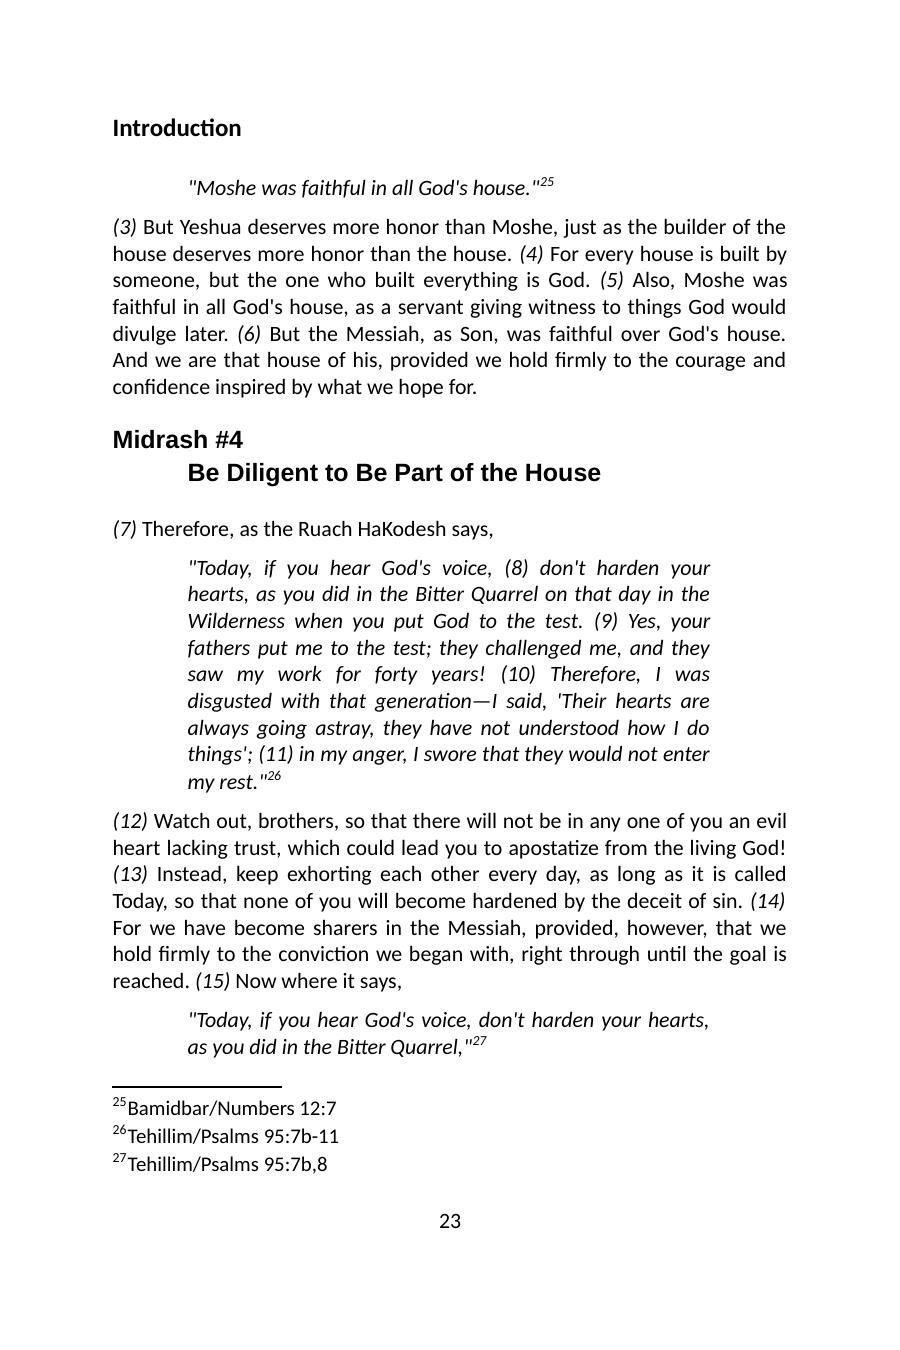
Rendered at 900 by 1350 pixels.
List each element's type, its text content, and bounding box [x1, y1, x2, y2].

text (12) Watch out, brothers, so that there will not be in any one of you an evil heart lacking trust, which could lead you to apostatize from the living God! (13) Instead, keep exhorting each other every day, as long as it is called Today, so that none of you will become hardened by the deceit of sin. (14) For we have become sharers in the Messiah, provided, however, that we hold firmly to the conviction we began with, right through until the goal is reached. (15) Now where it says, [112, 807, 787, 994]
text (3) But Yeshua deserves more honor than Moshe, just as the builder of the house deserves more honor than the house. (4) For every house is built by someone, but the one who built everything is God. (5) Also, Moshe was faithful in all God's house, as a servant giving witness to things God would divulge later. (6) But the Messiah, as Son, was faithful over God's house. And we are that house of his, provided we hold firmly to the courage and confidence inspired by what we hope for. [112, 213, 787, 400]
text (7) Therefore, as the Ruach HaKodesh says, [112, 515, 787, 542]
text "Today, if you hear God's voice, don't harden your hearts, as you did in the Bitter Quarrel," [187, 1006, 712, 1061]
text "Moshe was faithful in all God's house." [187, 173, 712, 201]
text Tehillim/Psalms 95:7b,8 [112, 1149, 787, 1177]
text "Today, if you hear God's voice, (8) don't harden your hearts, as you did in the Bitter Quarrel on that day in the Wilderness when you put God to the test. (9) Yes, your fathers put me to the test; they challenged me, and they saw my work for forty years! (10) Therefore, I was disgusted with that generation—I said, 'Their hearts are always going astray, they have not understood how I do things'; (11) in my anger, I swore that they would not enter my rest." [187, 554, 712, 795]
text Tehillim/Psalms 95:7b-11 [112, 1121, 787, 1149]
text Bamidbar/Numbers 12:7 [112, 1093, 787, 1121]
subtitle Midrash #4 Be Diligent to Be Part of the House [112, 425, 787, 486]
